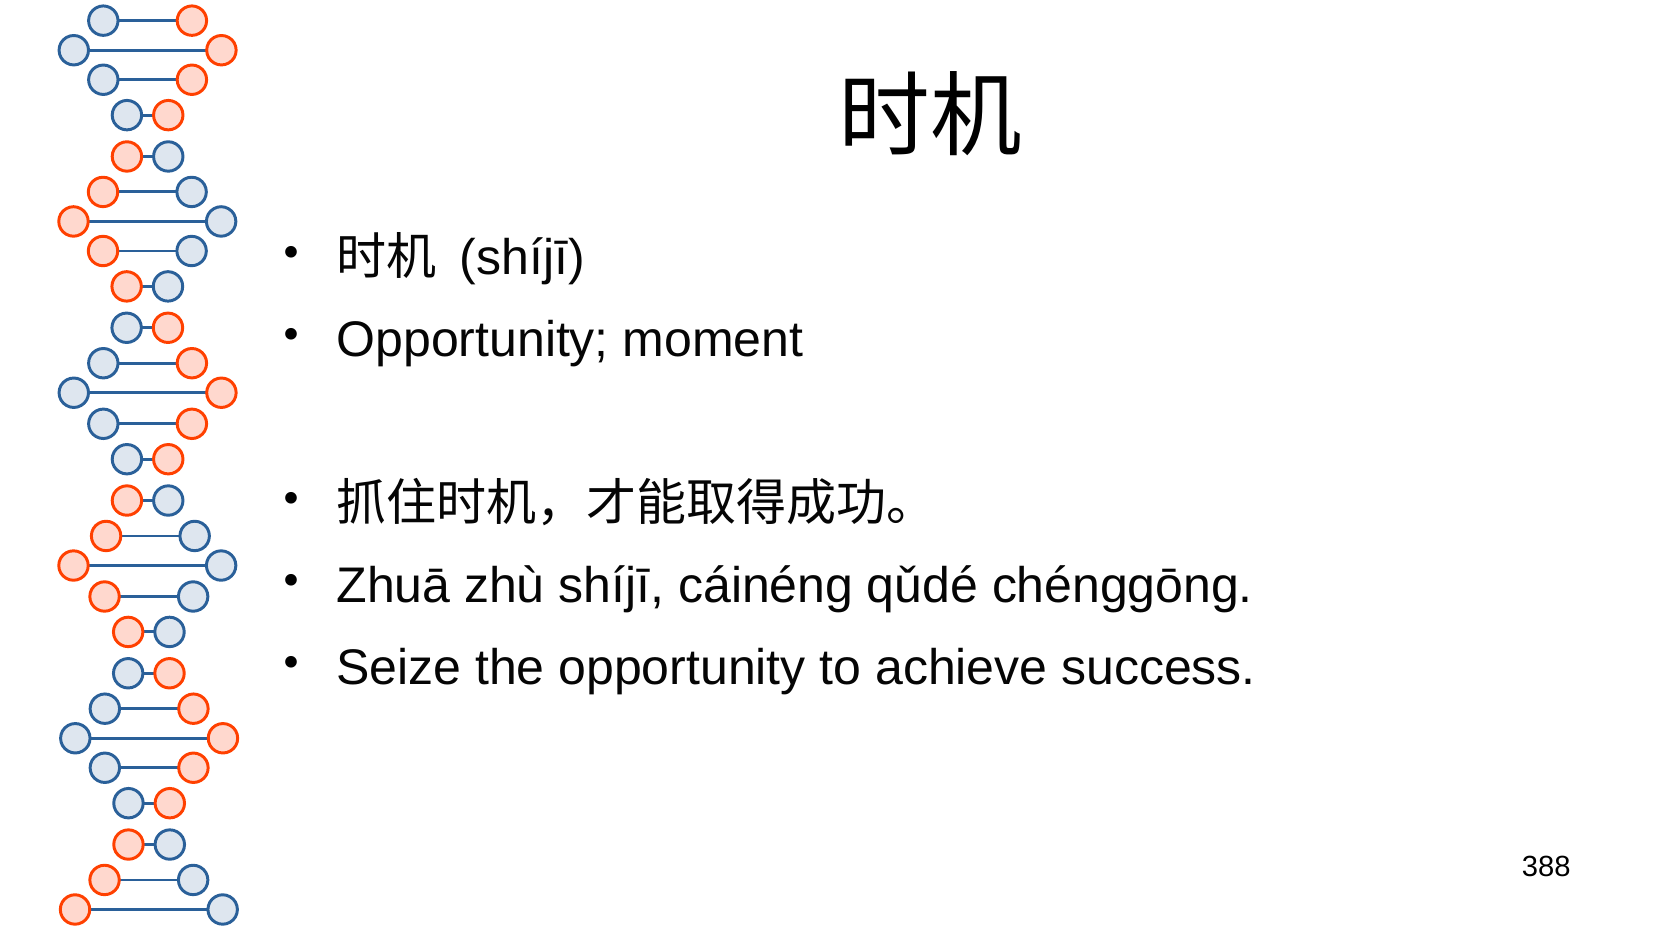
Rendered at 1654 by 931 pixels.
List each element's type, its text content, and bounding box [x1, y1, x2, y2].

list 时机 (shíjī) Opportunity; moment 抓住时机，才能取得成功。 Zhuā zhù shíjī, cáinéng qǔdé chénggōng. Seize the opportunity to achieve success. [265, 224, 1595, 764]
title 时机 [265, 35, 1595, 189]
